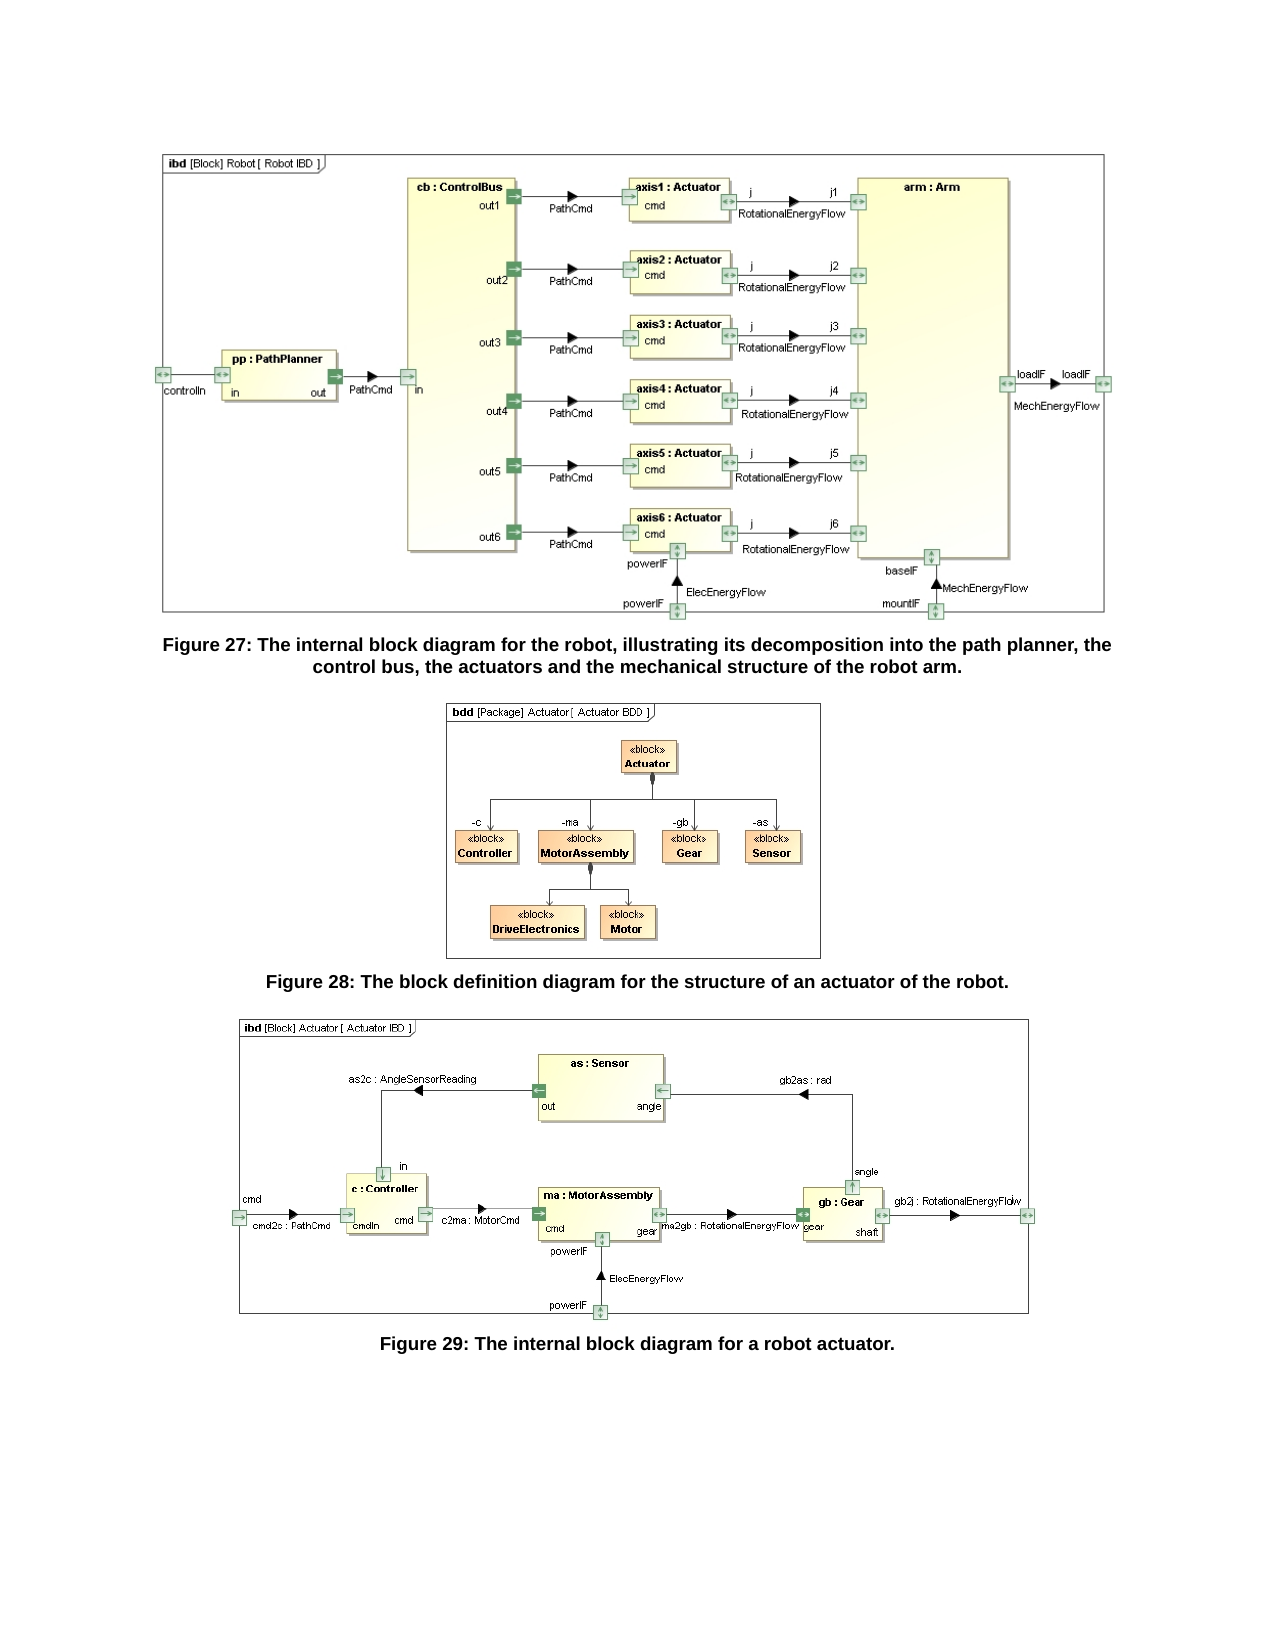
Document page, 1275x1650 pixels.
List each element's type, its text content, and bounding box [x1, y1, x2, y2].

picture [227, 1014, 1048, 1333]
text Figure 29: The internal block diagram for a robot actuator. [150, 1332, 1125, 1354]
text Figure 27: The internal block diagram for the robot, illustrating its decomposition into the path planner, the control bus, the actuators and the mechanical structure of the robot arm. [150, 634, 1125, 677]
picture [441, 698, 834, 972]
picture [150, 150, 1125, 634]
text Figure 28: The block definition diagram for the structure of an actuator of the robot. [150, 971, 1125, 993]
